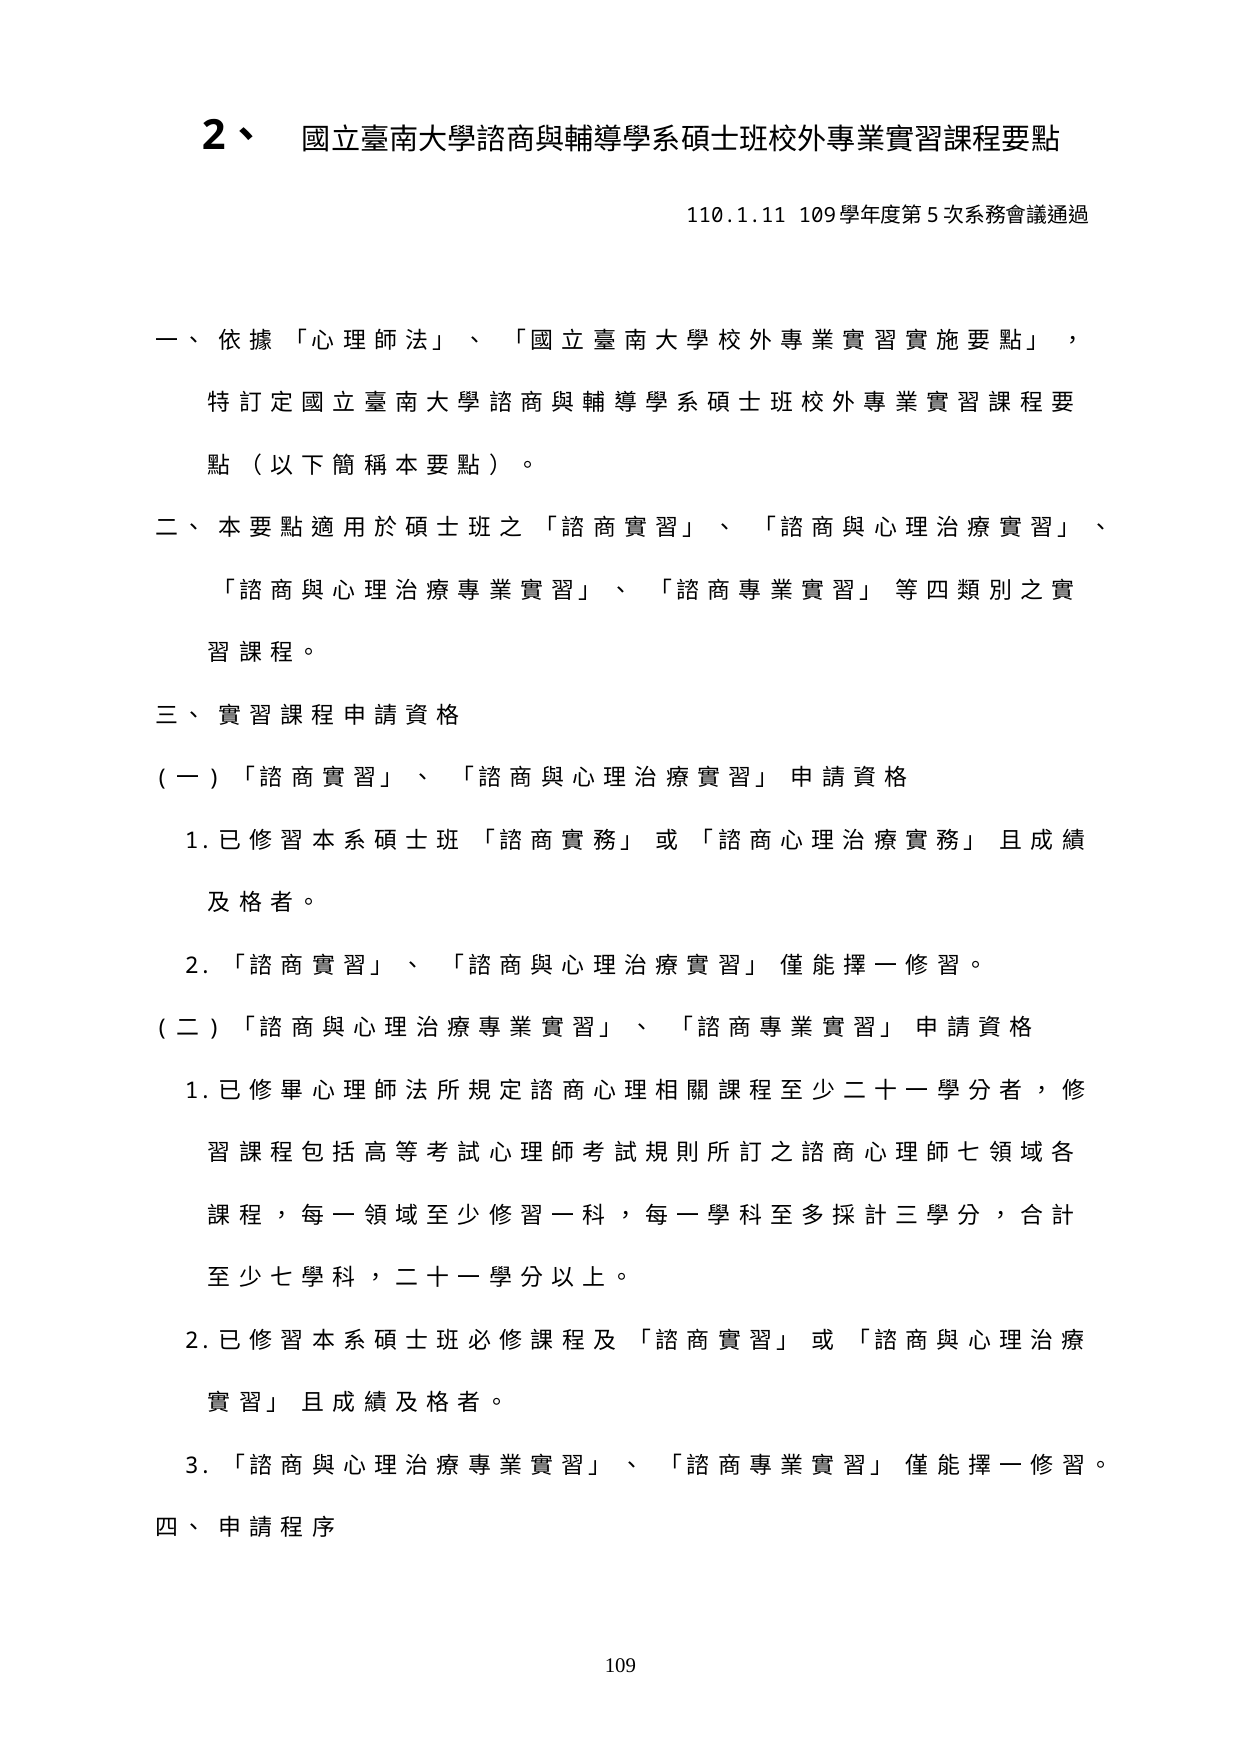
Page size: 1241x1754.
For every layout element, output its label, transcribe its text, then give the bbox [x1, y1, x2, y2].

text 2.「諮商實習」、「諮商與心理治療實習」僅能擇一修習。 [178, 922, 1089, 984]
subtitle 國立臺南大學諮商與輔導學系碩士班校外專業實習課程要點 [202, 101, 1089, 161]
text 二、本要點適用於碩士班之「諮商實習」、「諮商與心理治療實習」、「諮商與心理治療專業實習」、「諮商專業實習」等四類別之實習課程。 [151, 484, 1089, 672]
text (二)「諮商與心理治療專業實習」、「諮商專業實習」申請資格 [151, 984, 1089, 1047]
text 三、實習課程申請資格 [151, 672, 1089, 734]
text 一、依據「心理師法」、「國立臺南大學校外專業實習實施要點」，特訂定國立臺南大學諮商與輔導學系碩士班校外專業實習課程要點（以下簡稱本要點）。 [151, 297, 1089, 484]
text 1.已修習本系碩士班「諮商實務」或「諮商心理治療實務」且成績及格者。 [178, 797, 1089, 922]
text 1.已修畢心理師法所規定諮商心理相關課程至少二十一學分者，修習課程包括高等考試心理師考試規則所訂之諮商心理師七領域各課程，每一領域至少修習一科，每一學科至多採計三學分，合計至少七學科，二十一學分以上。 [178, 1047, 1089, 1297]
text 四、申請程序 [151, 1484, 1089, 1547]
text (一)「諮商實習」、「諮商與心理治療實習」申請資格 [151, 734, 1089, 797]
text 3.「諮商與心理治療專業實習」、「諮商專業實習」僅能擇一修習。 [178, 1422, 1089, 1484]
text 2.已修習本系碩士班必修課程及「諮商實習」或「諮商與心理治療實習」且成績及格者。 [178, 1297, 1089, 1422]
text 110.1.11 109學年度第5次系務會議通過 [151, 172, 1089, 234]
